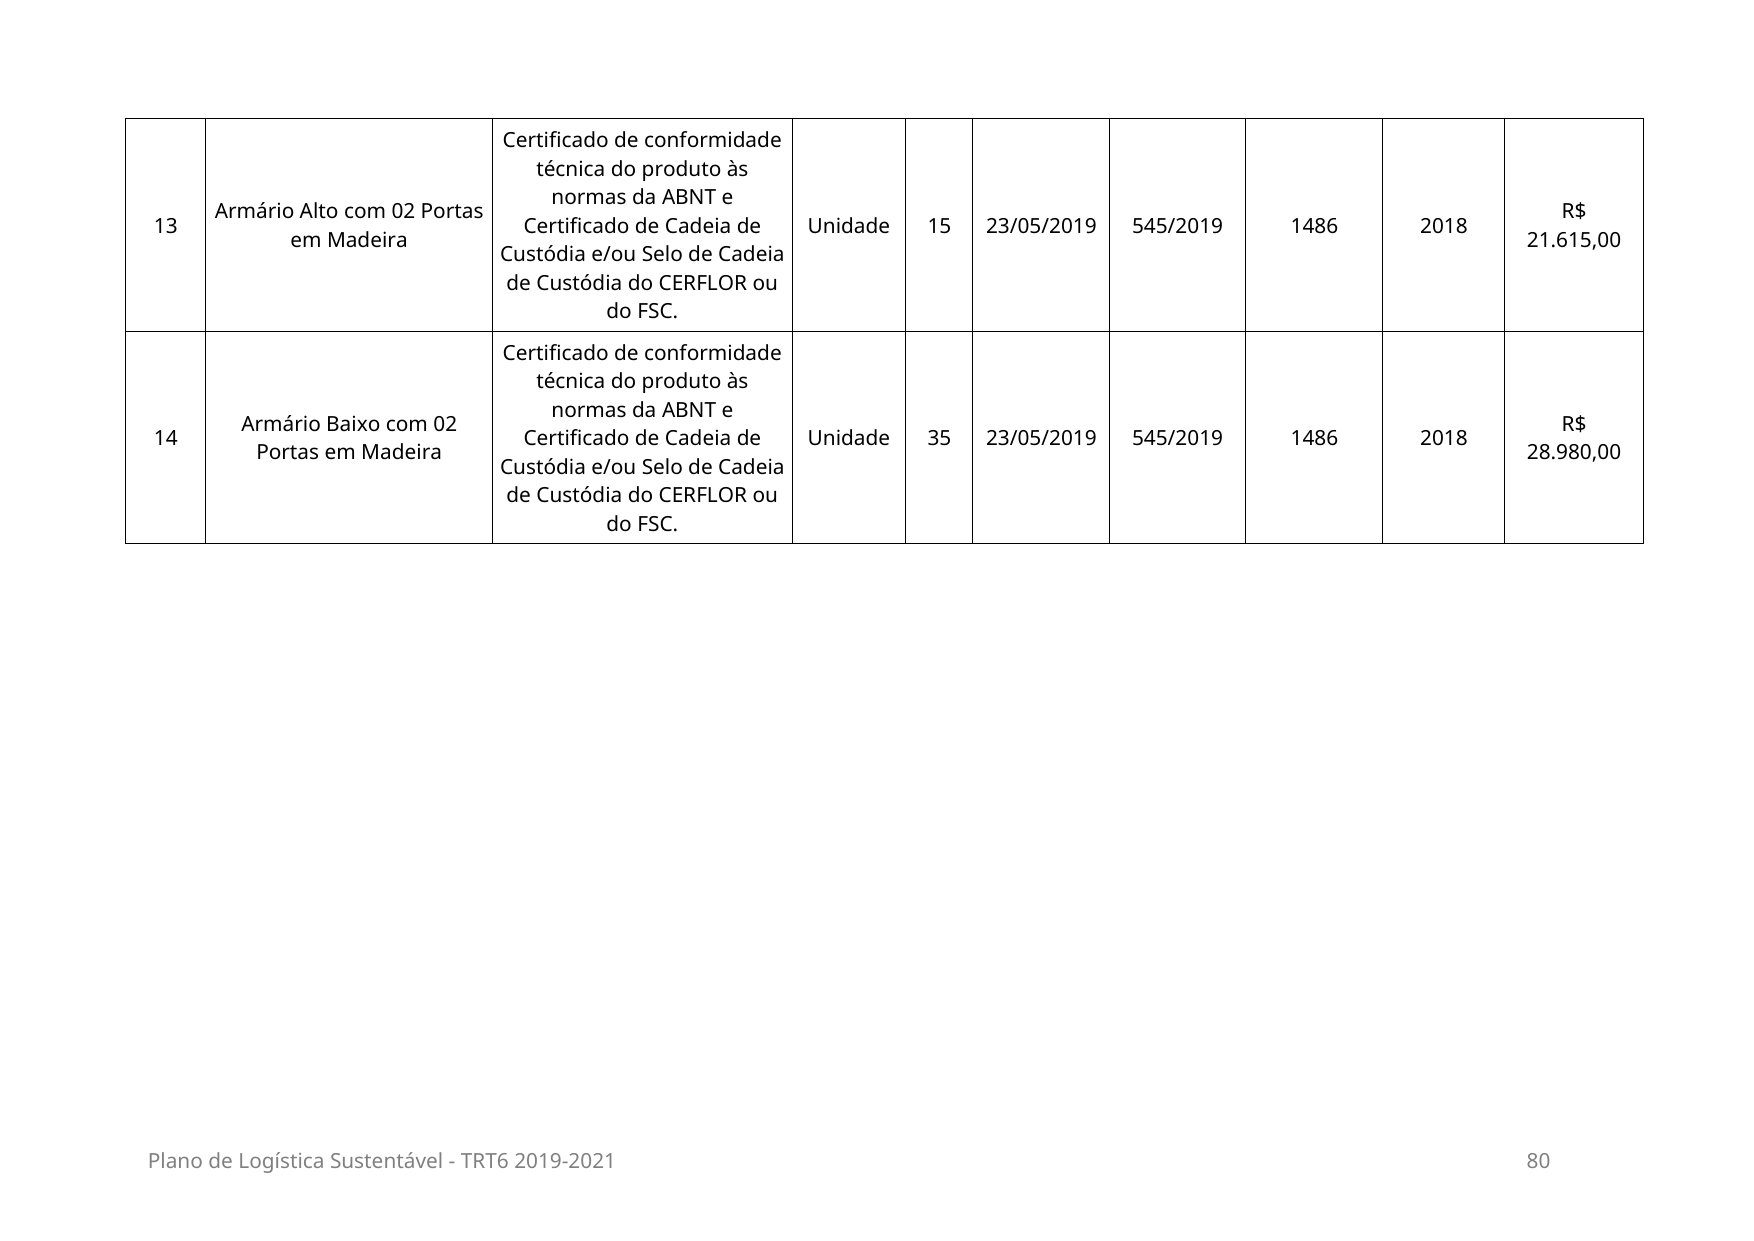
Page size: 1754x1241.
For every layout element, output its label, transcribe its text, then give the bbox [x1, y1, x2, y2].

table_cell R$ 28.980,00 [1505, 332, 1643, 543]
table_cell Unidade [793, 119, 905, 331]
table_cell 23/05/2019 [973, 119, 1109, 331]
table_cell 545/2019 [1110, 332, 1245, 543]
table_cell 1486 [1246, 332, 1382, 543]
table_cell Unidade [793, 332, 905, 543]
table_cell 545/2019 [1110, 119, 1245, 331]
table_cell Certificado de conformidade técnica do produto às normas da ABNT e Certificado de Cadeia de Custódia e/ou Selo de Cadeia de Custódia do CERFLOR ou do FSC. [493, 119, 792, 331]
table_cell Armário Alto com 02 Portas em Madeira [206, 119, 492, 331]
table_cell R$ 21.615,00 [1505, 119, 1643, 331]
table_cell 14 [126, 332, 205, 543]
table_cell 35 [906, 332, 972, 543]
table_cell Armário Baixo com 02 Portas em Madeira [206, 332, 492, 543]
table_cell 23/05/2019 [973, 332, 1109, 543]
table_cell Certificado de conformidade técnica do produto às normas da ABNT e Certificado de Cadeia de Custódia e/ou Selo de Cadeia de Custódia do CERFLOR ou do FSC. [493, 332, 792, 543]
table_cell 2018 [1383, 119, 1504, 331]
table_cell 15 [906, 119, 972, 331]
table_cell 1486 [1246, 119, 1382, 331]
table_cell 13 [126, 119, 205, 331]
table_cell 2018 [1383, 332, 1504, 543]
